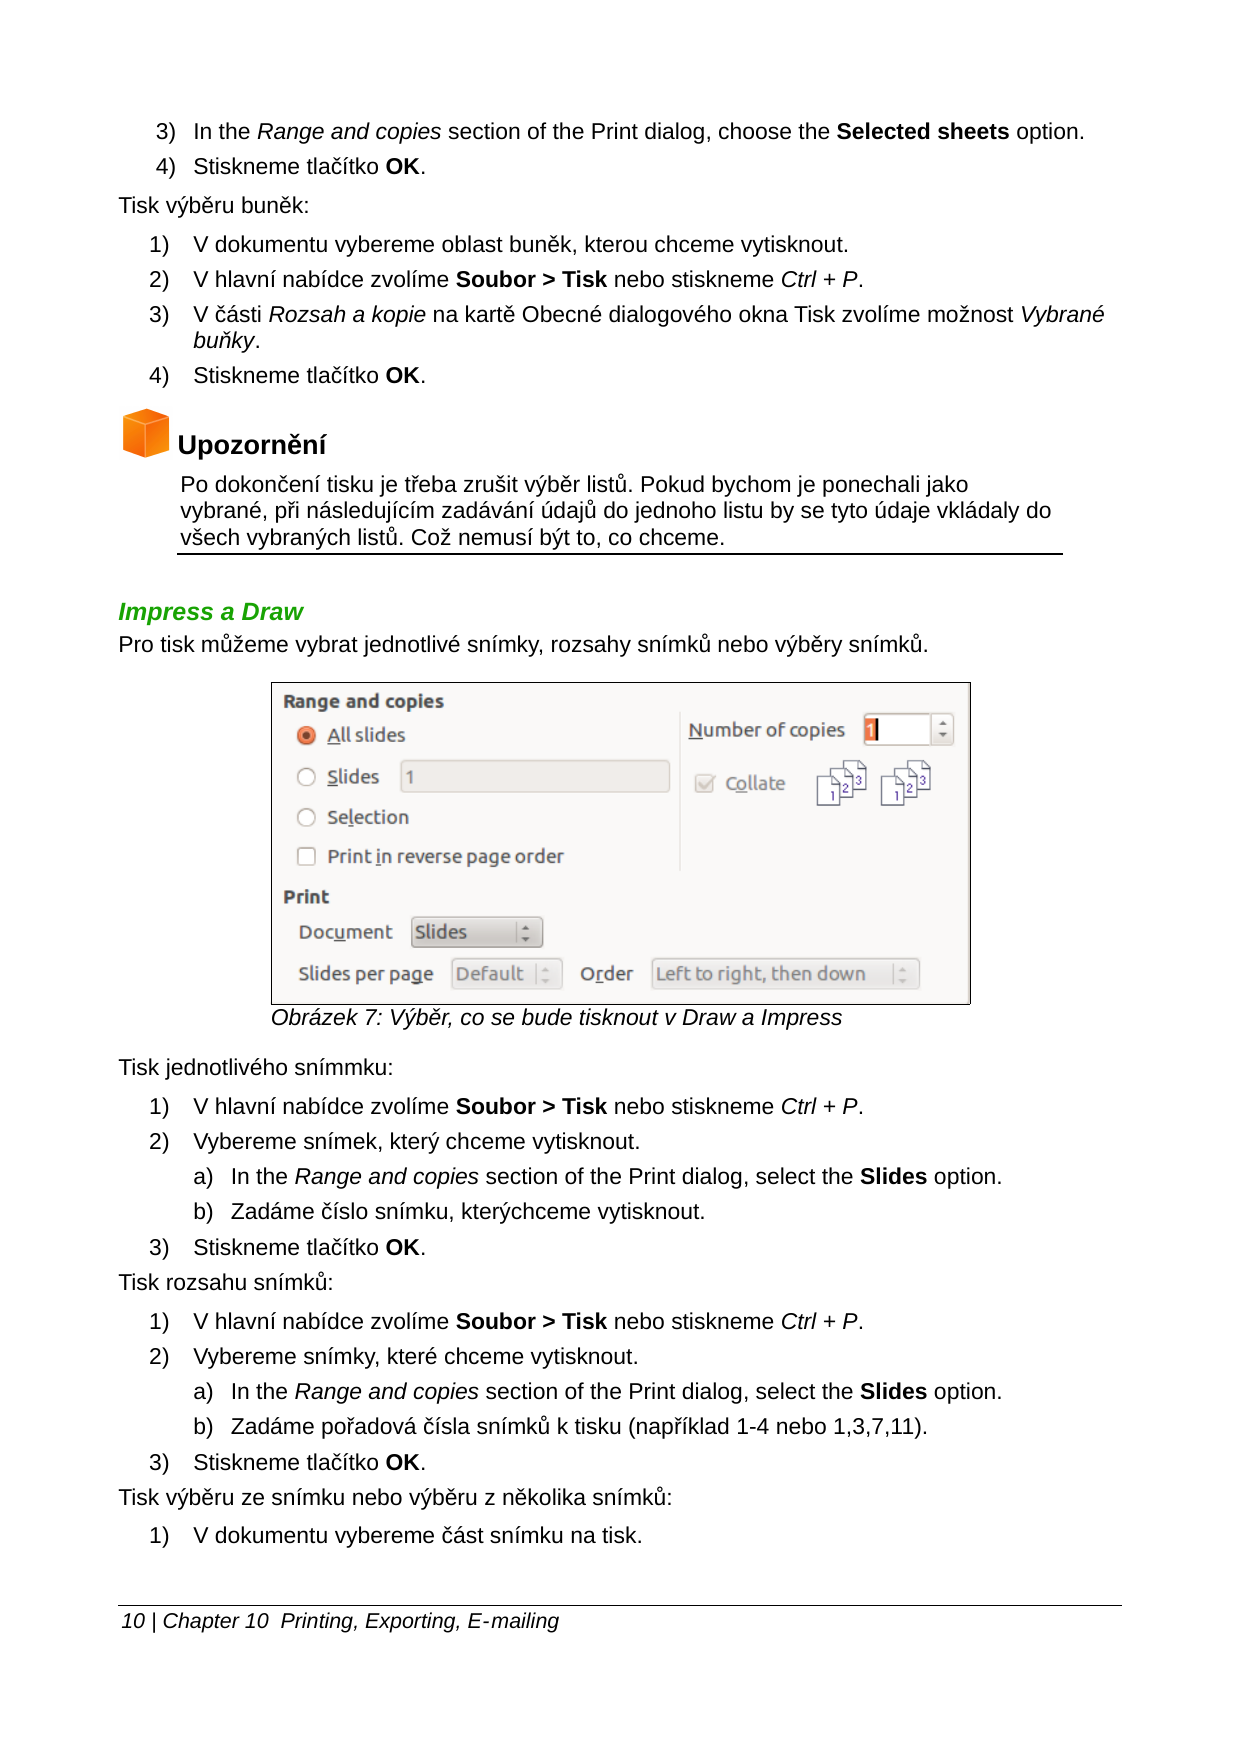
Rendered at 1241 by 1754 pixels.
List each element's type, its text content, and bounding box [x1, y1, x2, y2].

list V části Rozsah a kopie na kartě Obecné dialogového okna Tisk zvolíme možnost Vybrané buňky. [169, 301, 1122, 354]
list V dokumentu vybereme část snímku na tisk. [169, 1522, 1122, 1549]
list Tisk výběru ze snímku nebo výběru z několika snímků: [118, 1484, 1122, 1510]
list Tisk jednotlivého snímmku: [118, 1054, 1122, 1080]
picture [272, 683, 970, 1004]
list Vybereme snímek, který chceme vytisknout. [169, 1128, 1122, 1154]
list Stiskneme tlačítko OK. [169, 1233, 1122, 1260]
list Stiskneme tlačítko OK. [169, 1448, 1122, 1475]
list Vybereme snímky, které chceme vytisknout. [169, 1343, 1122, 1369]
list In the Range and copies section of the Print dialog, select the Slides option. [193, 1378, 1122, 1404]
list Stiskneme tlačítko OK. [169, 362, 1122, 389]
text Po dokončení tisku je třeba zrušit výběr listů. Pokud bychom je ponechali jako vybrané, při následujícím zadávání údajů do jednoho listu by se tyto údaje vkládaly do všech vybraných listů. Což nemusí být to, co chceme. [177, 468, 1063, 553]
text Obrázek 7 : Výběr, co se bude tisknout v Draw a Impress [271, 1005, 970, 1030]
list V hlavní nabídce zvolíme Soubor > Tisk nebo stiskneme Ctrl + P. [169, 266, 1122, 292]
text Pro tisk můžeme vybrat jednotlivé snímky, rozsahy snímků nebo výběry snímků. [118, 631, 1122, 658]
list In the Range and copies section of the Print dialog, select the Slides option. [193, 1163, 1122, 1189]
list Zadáme číslo snímku, kterýchceme vytisknout. [193, 1198, 1122, 1225]
list In the Range and copies section of the Print dialog, choose the Selected sheets option. [156, 118, 1122, 144]
list Zadáme pořadová čísla snímků k tisku (například 1-4 nebo 1,3,7,11). [193, 1413, 1122, 1439]
list V hlavní nabídce zvolíme Soubor > Tisk nebo stiskneme Ctrl + P. [169, 1093, 1122, 1119]
picture [119, 406, 173, 460]
list Tisk rozsahu snímků: [118, 1269, 1122, 1295]
list V dokumentu vybereme oblast buněk, kterou chceme vytisknout. [169, 231, 1122, 257]
list V hlavní nabídce zvolíme Soubor > Tisk nebo stiskneme Ctrl + P. [169, 1308, 1122, 1334]
subtitle Upozornění [118, 405, 1122, 460]
list Tisk výběru buněk: [118, 192, 1122, 218]
list Stiskneme tlačítko OK. [156, 153, 1122, 180]
subtitle Impress a Draw [118, 597, 1122, 626]
